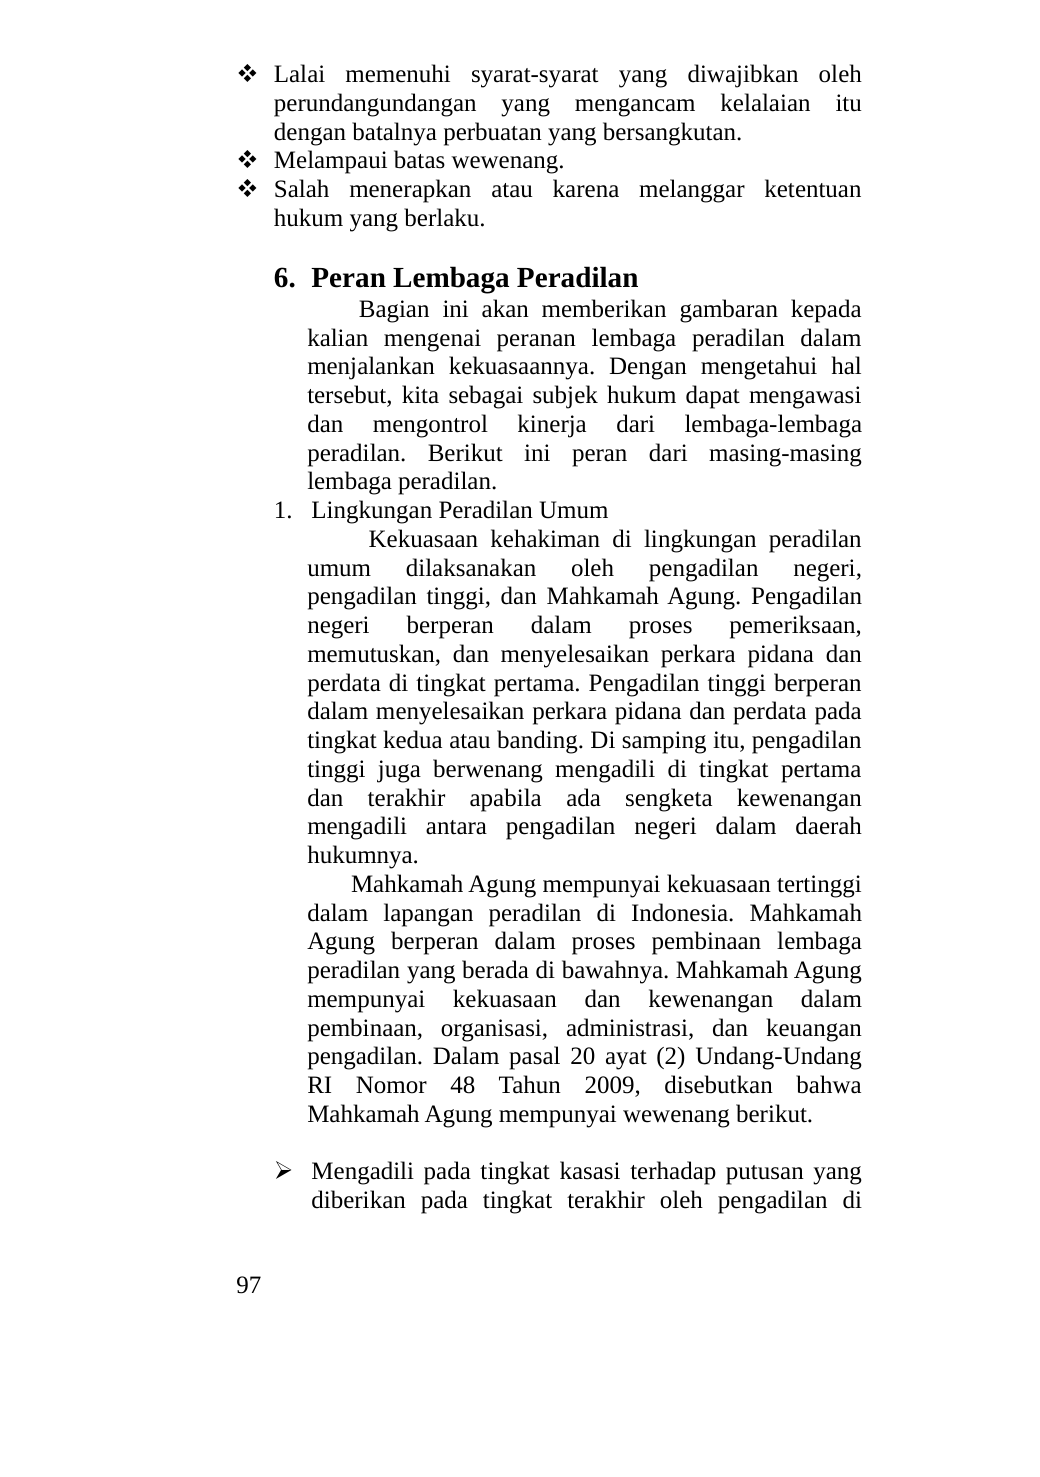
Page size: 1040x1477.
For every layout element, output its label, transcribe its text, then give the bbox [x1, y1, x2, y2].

list Lingkungan Peradilan Umum [274, 495, 862, 524]
text Mahkamah Agung mempunyai kekuasaan tertinggi dalam lapangan peradilan di Indonesia. Mahkamah Agung berperan dalam proses pembinaan lembaga peradilan yang berada di bawahnya. Mahkamah Agung mempunyai kekuasaan dan kewenangan dalam pembinaan, organisasi, administrasi, dan keuangan pengadilan. Dalam pasal 20 ayat (2) Undang-Undang RI Nomor 48 Tahun 2009, disebutkan bahwa Mahkamah Agung mempunyai wewenang berikut. [307, 869, 862, 1128]
list Lalai memenuhi syarat-syarat yang diwajibkan oleh perundangundangan yang mengancam kelalaian itu dengan batalnya perbuatan yang bersangkutan. [236, 59, 862, 145]
list Mengadili pada tingkat kasasi terhadap putusan yang diberikan pada tingkat terakhir oleh pengadilan di [274, 1156, 862, 1214]
list Peran Lembaga Peradilan [274, 260, 862, 294]
list Salah menerapkan atau karena melanggar ketentuan hukum yang berlaku. [236, 174, 862, 232]
text Bagian ini akan memberikan gambaran kepada kalian mengenai peranan lembaga peradilan dalam menjalankan kekuasaannya. Dengan mengetahui hal tersebut, kita sebagai subjek hukum dapat mengawasi dan mengontrol kinerja dari lembaga-lembaga peradilan. Berikut ini peran dari masing-masing lembaga peradilan. [307, 294, 862, 495]
text Kekuasaan kehakiman di lingkungan peradilan umum dilaksanakan oleh pengadilan negeri, pengadilan tinggi, dan Mahkamah Agung. Pengadilan negeri berperan dalam proses pemeriksaan, memutuskan, dan menyelesaikan perkara pidana dan perdata di tingkat pertama. Pengadilan tinggi berperan dalam menyelesaikan perkara pidana dan perdata pada tingkat kedua atau banding. Di samping itu, pengadilan tinggi juga berwenang mengadili di tingkat pertama dan terakhir apabila ada sengketa kewenangan mengadili antara pengadilan negeri dalam daerah hukumnya. [307, 524, 862, 869]
list Melampaui batas wewenang. [236, 145, 862, 174]
